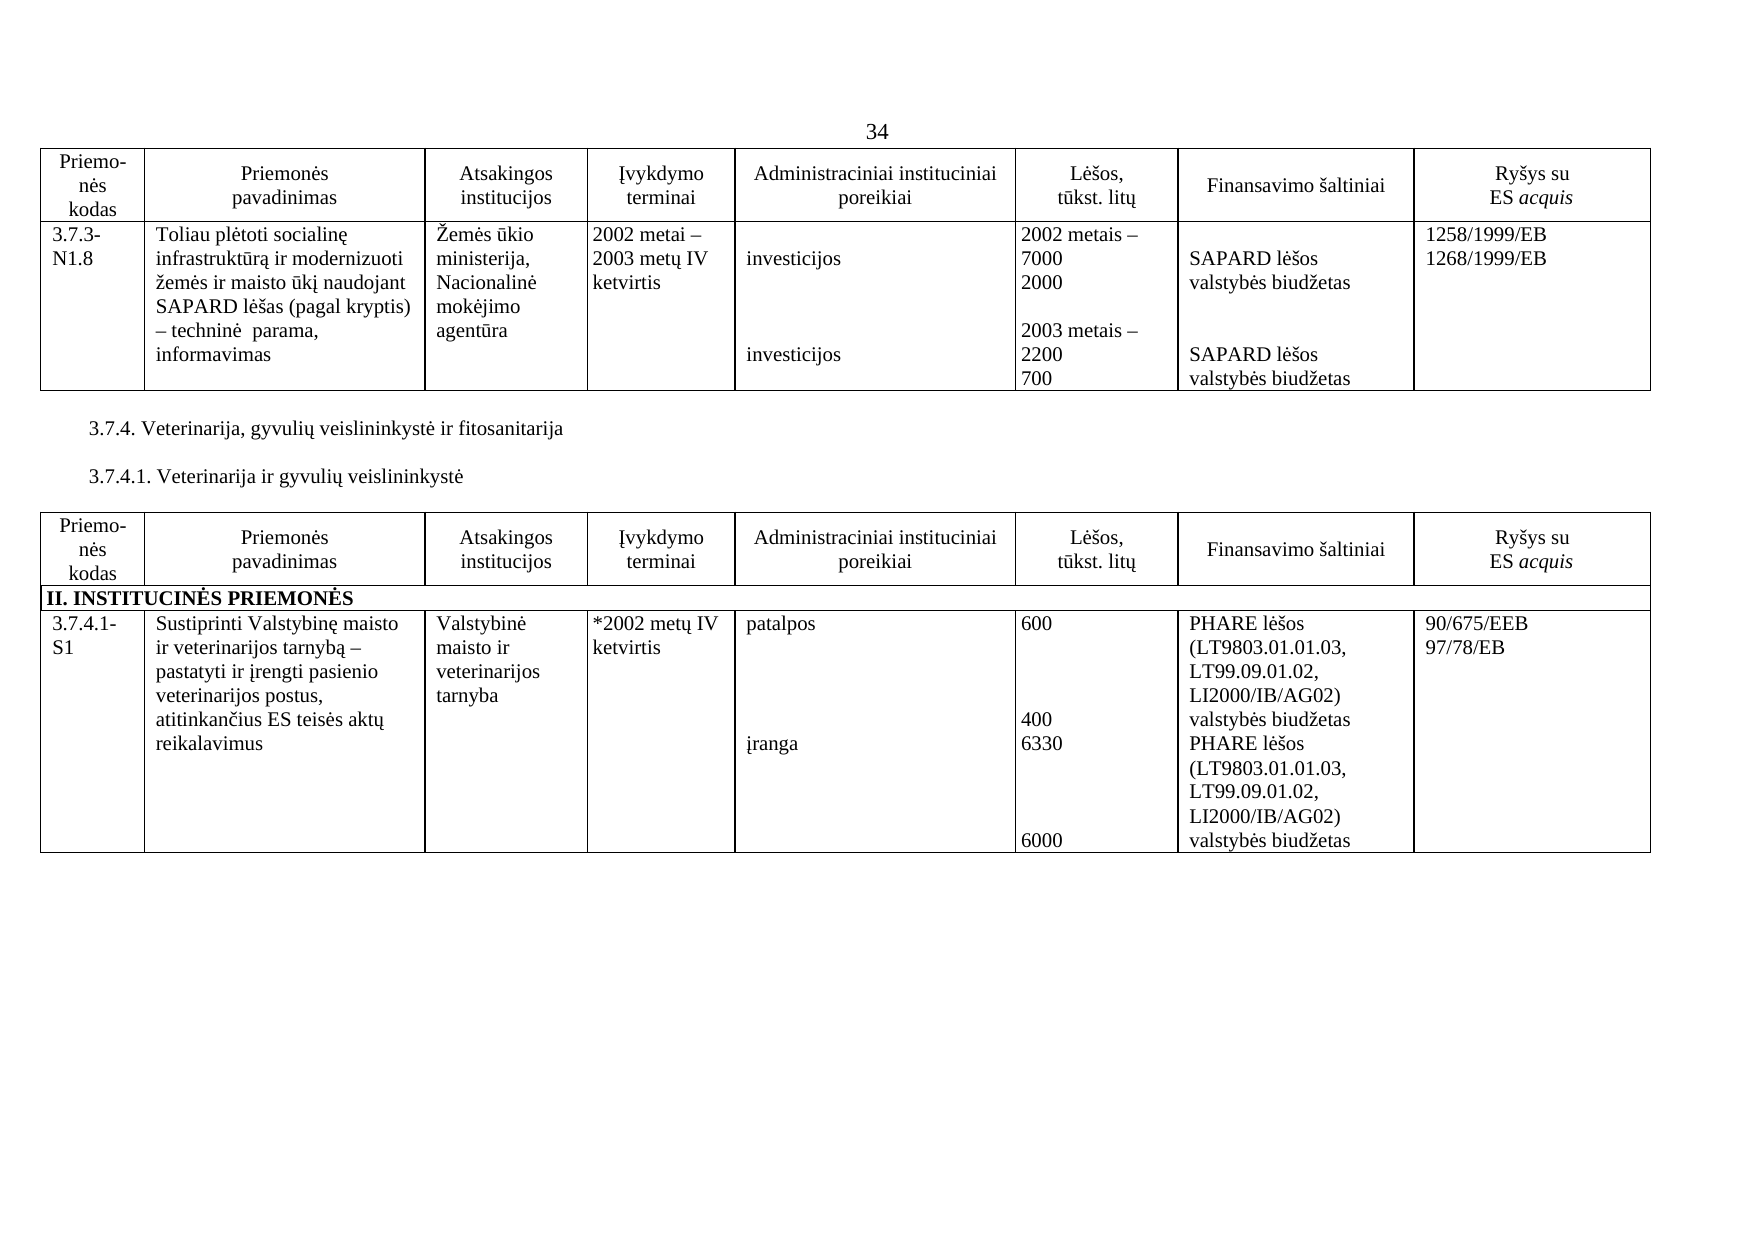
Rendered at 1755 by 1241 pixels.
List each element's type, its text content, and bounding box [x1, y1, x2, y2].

table_cell 3.7.3-N1.8 [41, 222, 144, 390]
table_header Lėšos, tūkst. litų [1016, 513, 1177, 585]
subtitle 3.7.4. Veterinarija, gyvulių veislininkystė ir fitosanitarija [89, 415, 1666, 439]
table_header Priemonės pavadinimas [145, 149, 424, 221]
table_header Administraciniai instituciniai poreikiai [736, 149, 1015, 221]
text 3.7.4.1. Veterinarija ir gyvulių veislininkystė [89, 463, 1666, 488]
table_cell patalpos įranga [736, 611, 1015, 852]
table_header Įvykdymo terminai [588, 149, 734, 221]
table_header Priemo-nės kodas [41, 149, 144, 221]
table_cell Toliau plėtoti socialinę infrastruktūrą ir modernizuoti žemės ir maisto ūkį naudojant SAPARD lėšas (pagal kryptis) – techninė parama, informavimas [145, 222, 424, 390]
table_cell PHARE lėšos (LT9803.01.01.03, LT99.09.01.02, LI2000/IB/AG02) valstybės biudžetas PHARE lėšos (LT9803.01.01.03, LT99.09.01.02, LI2000/IB/AG02) valstybės biudžetas [1179, 611, 1413, 852]
table_header Finansavimo šaltiniai [1179, 149, 1413, 221]
table_header Finansavimo šaltiniai [1179, 513, 1413, 585]
table_header Priemo-nės kodas [41, 513, 144, 585]
table_header Priemonės pavadinimas [145, 513, 424, 585]
table_cell *2002 metų IV ketvirtis [588, 611, 734, 852]
table_header Administraciniai instituciniai poreikiai [736, 513, 1015, 585]
table_header Atsakingos institucijos [426, 149, 587, 221]
table_header Atsakingos institucijos [426, 513, 587, 585]
table_cell II. Institucinės priemonės [42, 586, 1650, 610]
table_cell investicijos investicijos [736, 222, 1015, 390]
table_cell Valstybinė maisto ir veterinarijos tarnyba [426, 611, 587, 852]
table_cell 2002 metais – 7000 2000 2003 metais – 2200 700 [1016, 222, 1177, 390]
table_header Įvykdymo terminai [588, 513, 734, 585]
table_cell 90/675/EEB 97/78/EB [1415, 611, 1650, 852]
table_cell SAPARD lėšos valstybės biudžetas SAPARD lėšos valstybės biudžetas [1179, 222, 1413, 390]
table_cell 2002 metai – 2003 metų IV ketvirtis [588, 222, 734, 390]
table_cell Žemės ūkio ministerija, Nacionalinė mokėjimo agentūra [426, 222, 587, 390]
table_cell 600 400 6330 6000 [1016, 611, 1177, 852]
table_cell Sustiprinti Valstybinę maisto ir veterinarijos tarnybą – pastatyti ir įrengti pasienio veterinarijos postus, atitinkančius ES teisės aktų reikalavimus [145, 611, 424, 852]
table_header Ryšys su ES acquis [1415, 149, 1650, 221]
table_header Ryšys su ES acquis [1415, 513, 1650, 585]
table_cell 1258/1999/EB 1268/1999/EB [1415, 222, 1650, 390]
table_cell 3.7.4.1-S1 [41, 611, 144, 852]
table_header Lėšos, tūkst. litų [1016, 149, 1177, 221]
